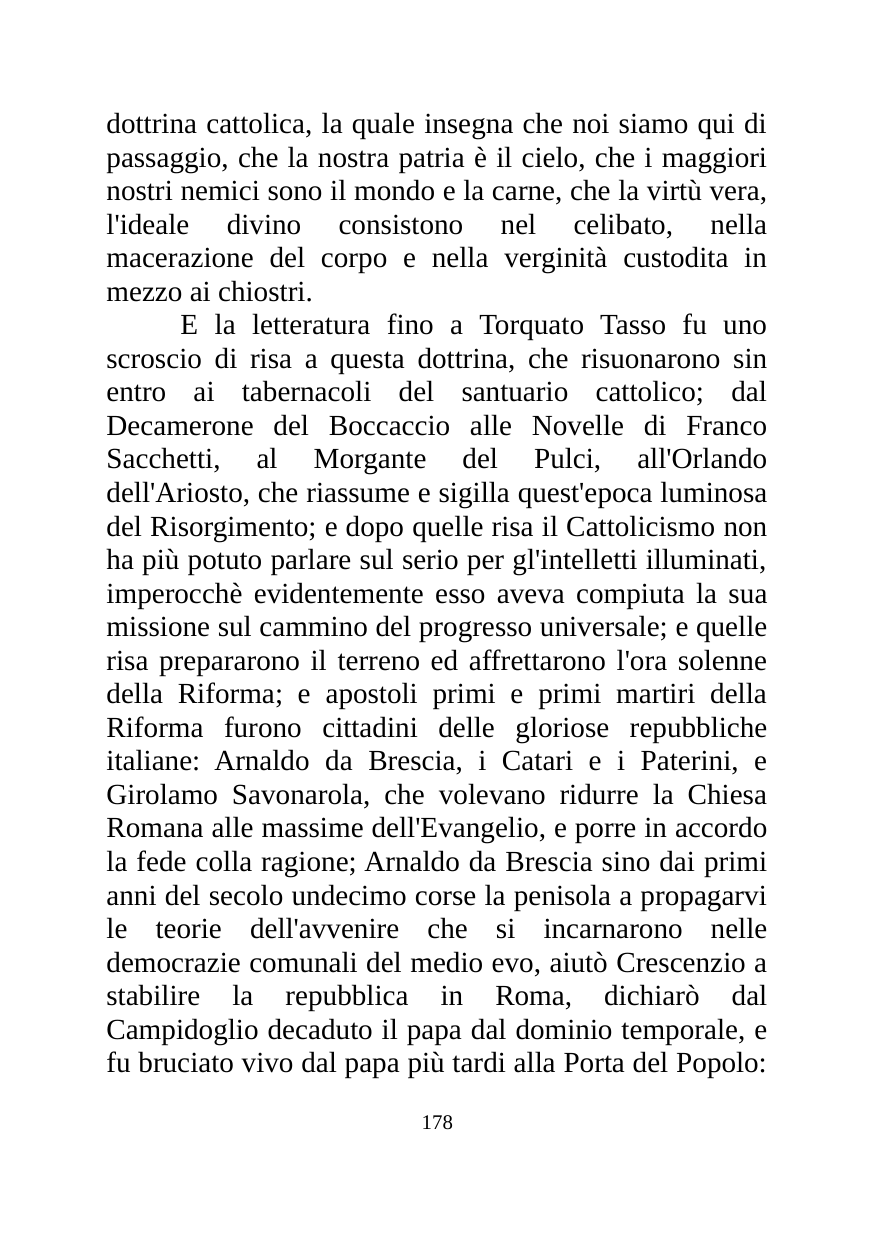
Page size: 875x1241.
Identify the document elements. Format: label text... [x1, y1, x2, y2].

text E la letteratura fino a Torquato Tasso fu uno scroscio di risa a questa dottrina, che risuonarono sin entro ai tabernacoli del santuario cattolico; dal Decamerone del Boccaccio alle Novelle di Franco Sacchetti, al Morgante del Pulci, all'Orlando dell'Ariosto, che riassume e sigilla quest'epoca luminosa del Risorgimento; e dopo quelle risa il Cattolicismo non ha più potuto parlare sul serio per gl'intelletti illuminati, imperocchè evidentemente esso aveva compiuta la sua missione sul cammino del progresso universale; e quelle risa prepararono il terreno ed affrettarono l'ora solenne della Riforma; e apostoli primi e primi martiri della Riforma furono cittadini delle gloriose repubbliche italiane: Arnaldo da Brescia, i Catari e i Paterini, e Girolamo Savonarola, che volevano ridurre la Chiesa Romana alle massime dell'Evangelio, e porre in accordo la fede colla ragione; Arnaldo da Brescia sino dai primi anni del secolo undecimo corse la penisola a propagarvi le teorie dell'avvenire che si incarnarono nelle democrazie comunali del medio evo, aiutò Crescenzio a stabilire la repubblica in Roma, dichiarò dal Campidoglio decaduto il papa dal dominio temporale, e fu bruciato vivo dal papa più tardi alla Porta del Popolo: [106, 307, 768, 1079]
text dottrina cattolica, la quale insegna che noi siamo qui di passaggio, che la nostra patria è il cielo, che i maggiori nostri nemici sono il mondo e la carne, che la virtù vera, l'ideale divino consistono nel celibato, nella macerazione del corpo e nella verginità custodita in mezzo ai chiostri. [106, 106, 768, 307]
